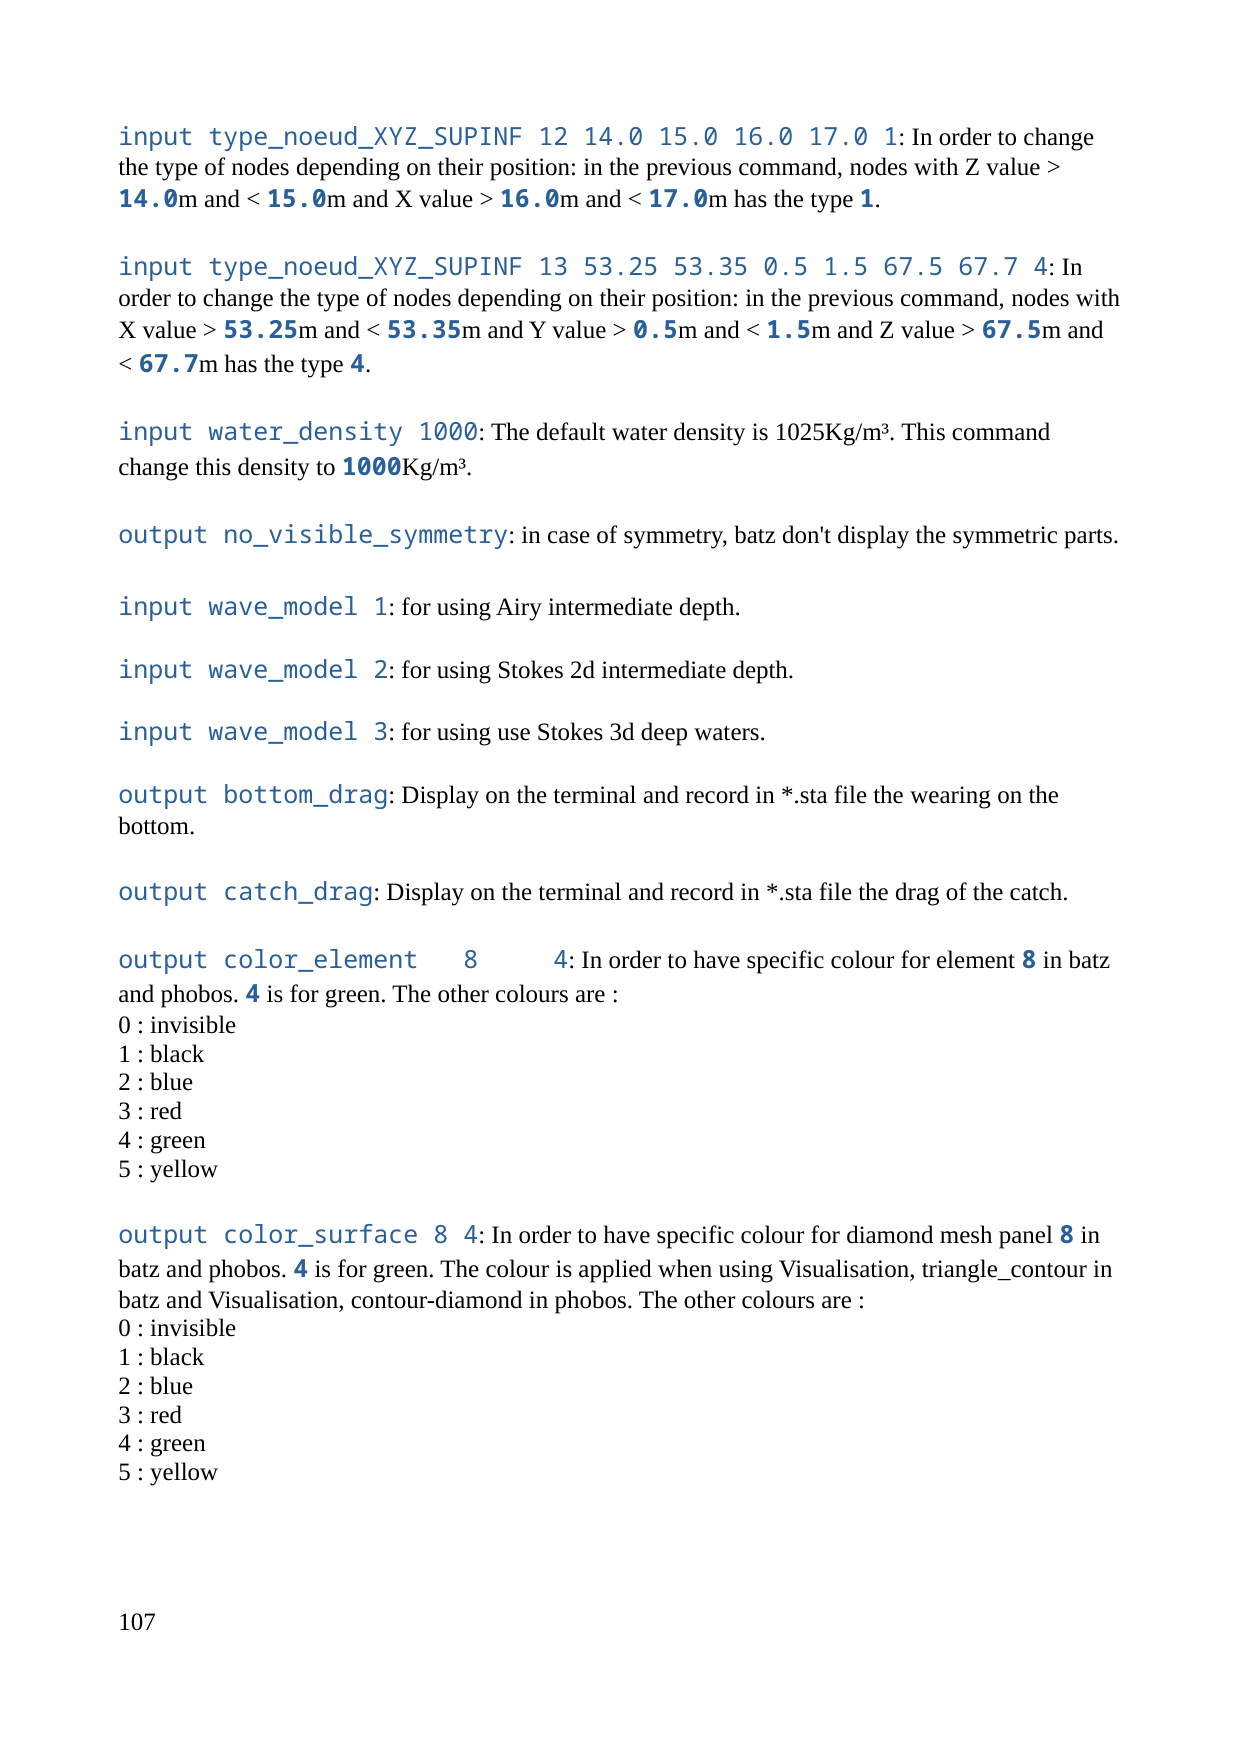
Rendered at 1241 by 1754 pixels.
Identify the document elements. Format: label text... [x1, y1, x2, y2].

text 0 : invisible [118, 1313, 1122, 1342]
text input type_noeud_XYZ_SUPINF 12 14.0 15.0 16.0 17.0 1: In order to change the type of nodes depending on their position: in the previous command, nodes with Z value > 14.0m and < 15.0m and X value > 16.0m and < 17.0m has the type 1. [118, 118, 1122, 215]
text input wave_model 1: for using Airy intermediate depth. [118, 588, 1122, 622]
text 0 : invisible [118, 1010, 1122, 1039]
text 5 : yellow [118, 1154, 1122, 1182]
text input wave_model 2: for using Stokes 2d intermediate depth. [118, 651, 1122, 685]
text output no_visible_symmetry: in case of symmetry, batz don't display the symmetric parts. [118, 516, 1122, 550]
text 4 : green [118, 1125, 1122, 1154]
text 1 : black [118, 1342, 1122, 1371]
text output color_element 8 4: In order to have specific colour for element 8 in batz and phobos. 4 is for green. The other colours are : [118, 942, 1122, 1010]
text 1 : black [118, 1039, 1122, 1067]
text output catch_drag: Display on the terminal and record in *.sta file the drag of the catch. [118, 874, 1122, 908]
text input wave_model 3: for using use Stokes 3d deep waters. [118, 714, 1122, 748]
text output color_surface 8 4: In order to have specific colour for diamond mesh panel 8 in batz and phobos. 4 is for green. The colour is applied when using Visualisation, triangle_contour in batz and Visualisation, contour-diamond in phobos. The other colours are : [118, 1217, 1122, 1313]
text 3 : red [118, 1096, 1122, 1125]
text 3 : red [118, 1400, 1122, 1428]
text input type_noeud_XYZ_SUPINF 13 53.25 53.35 0.5 1.5 67.5 67.7 4: In order to change the type of nodes depending on their position: in the previous command, nodes with X value > 53.25m and < 53.35m and Y value > 0.5m and < 1.5m and Z value > 67.5m and < 67.7m has the type 4. [118, 249, 1122, 380]
text 4 : green [118, 1428, 1122, 1457]
text 5 : yellow [118, 1457, 1122, 1486]
text 2 : blue [118, 1067, 1122, 1096]
text output bottom_drag: Display on the terminal and record in *.sta file the wearing on the bottom. [118, 777, 1122, 840]
text 2 : blue [118, 1371, 1122, 1400]
text input water_density 1000: The default water density is 1025Kg/m³. This command change this density to 1000Kg/m³. [118, 414, 1122, 482]
